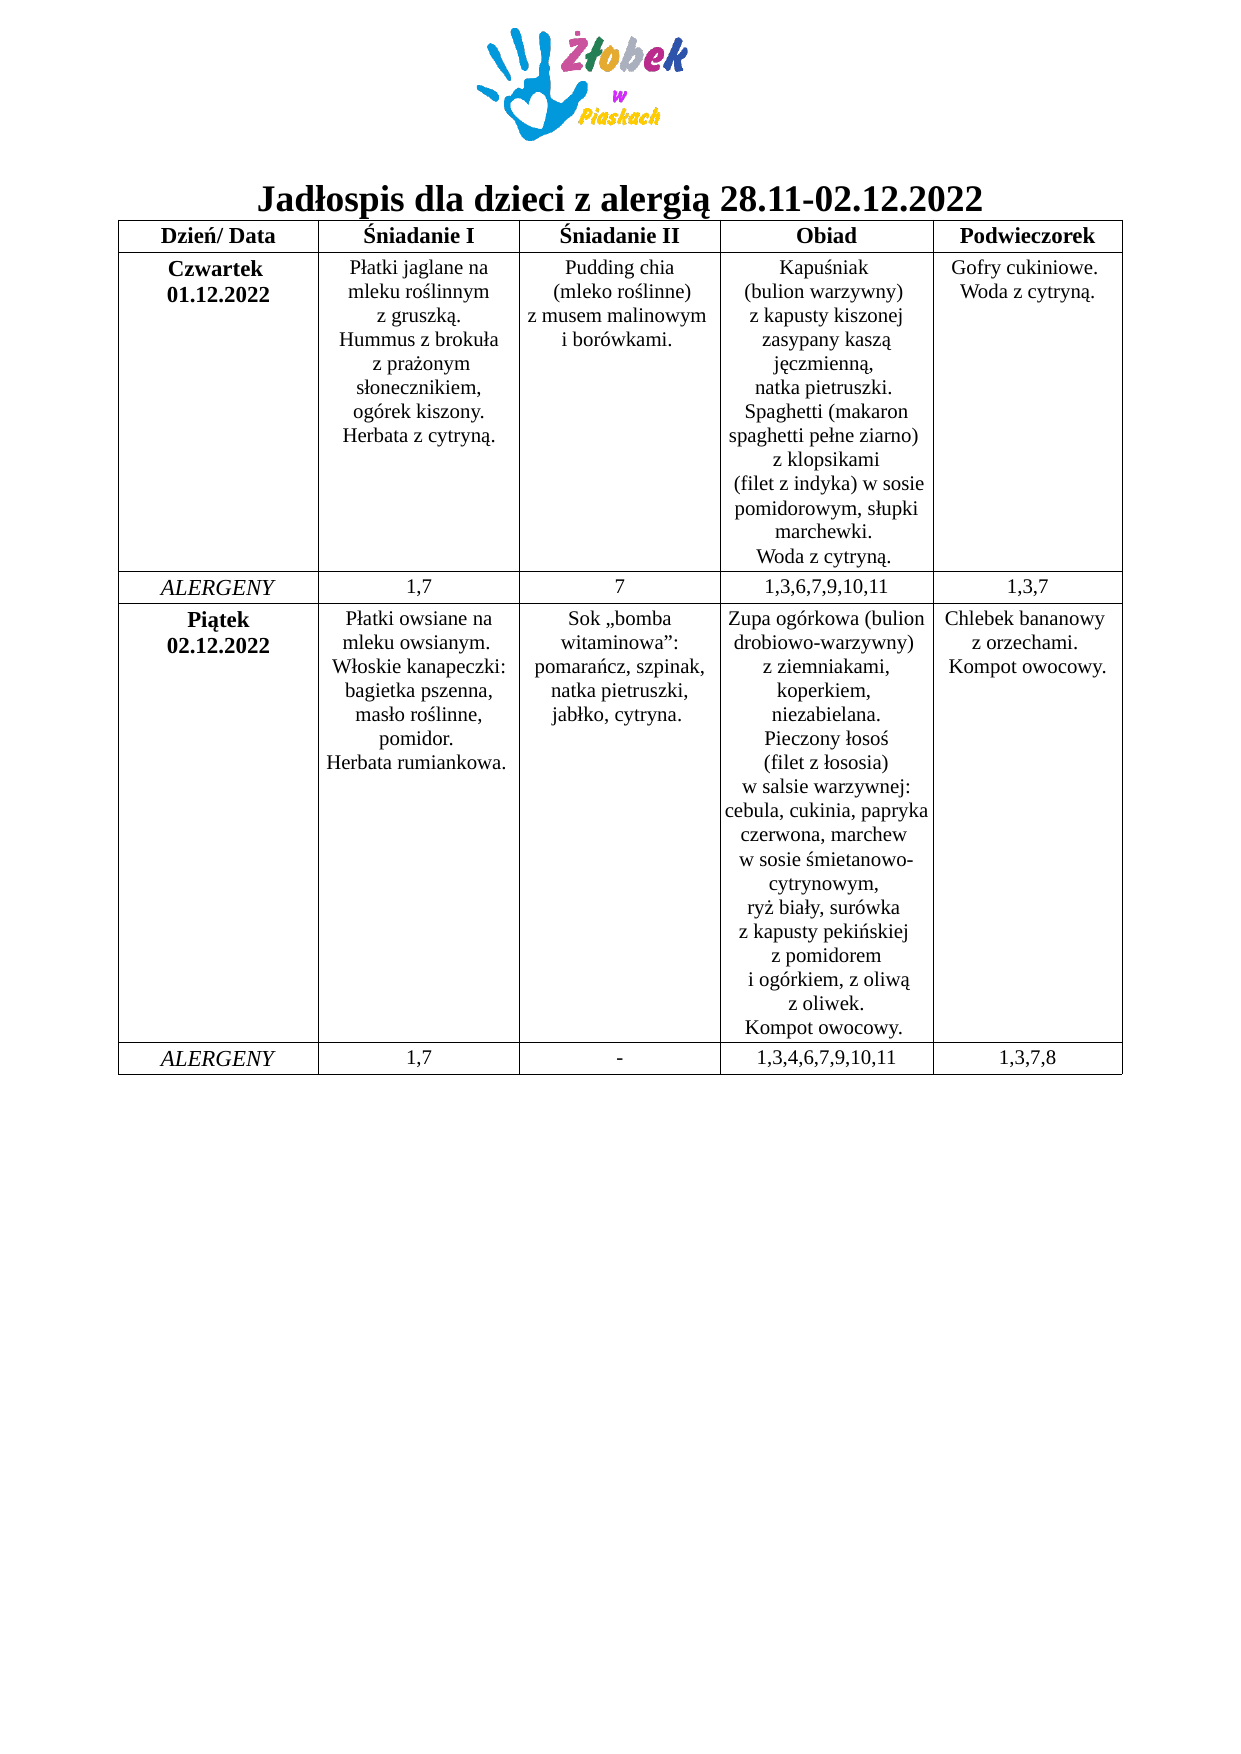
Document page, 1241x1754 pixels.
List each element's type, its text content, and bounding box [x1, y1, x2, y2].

table_header Obiad [721, 221, 933, 252]
table_header Śniadanie II [520, 221, 720, 252]
picture [511, 93, 547, 128]
picture [476, 28, 688, 141]
table_cell 1,3,6,7,9,10,11 [721, 572, 933, 603]
table_header Dzień/ Data [119, 221, 318, 252]
table_cell ALERGENY [119, 1043, 318, 1074]
table_cell 7 [520, 572, 720, 603]
table_cell 1,3,7 [934, 572, 1122, 603]
table_cell Zupa ogórkowa (bulion drobiowo-warzywny) z ziemniakami, koperkiem, niezabielana. Pieczony łosoś (filet z łososia) w salsie warzywnej: cebula, cukinia, papryka czerwona, marchew w sosie śmietanowo-cytrynowym, ryż biały, surówka z kapusty pekińskiej z pomidorem i ogórkiem, z oliwą z oliwek. Kompot owocowy. [721, 604, 933, 1042]
table_cell Płatki jaglane na mleku roślinnym z gruszką. Hummus z brokuła z prażonym słonecznikiem, ogórek kiszony. Herbata z cytryną. [319, 253, 519, 571]
table_cell Płatki owsiane na mleku owsianym. Włoskie kanapeczki: bagietka pszenna, masło roślinne, pomidor. Herbata rumiankowa. [319, 604, 519, 1042]
table_cell 1,3,7,8 [934, 1043, 1122, 1074]
table_cell 1,3,4,6,7,9,10,11 [721, 1043, 933, 1074]
table_cell Sok „bomba witaminowa”: pomarańcz, szpinak, natka pietruszki, jabłko, cytryna. [520, 604, 720, 1042]
table_cell 1,7 [319, 1043, 519, 1074]
table_cell Pudding chia (mleko roślinne) z musem malinowym i borówkami. [520, 253, 720, 571]
table_header Śniadanie I [319, 221, 519, 252]
table_cell Chlebek bananowy z orzechami. Kompot owocowy. [934, 604, 1122, 1042]
table_header Podwieczorek [934, 221, 1122, 252]
table_cell Czwartek 01.12.2022 [119, 253, 318, 571]
table_cell Gofry cukiniowe. Woda z cytryną. [934, 253, 1122, 571]
table_cell 1,7 [319, 572, 519, 603]
text Jadłospis dla dzieci z alergią 28.11-02.12.2022 [118, 176, 1122, 219]
table_cell - [520, 1043, 720, 1074]
table_cell Kapuśniak (bulion warzywny) z kapusty kiszonej zasypany kaszą jęczmienną, natka pietruszki. Spaghetti (makaron spaghetti pełne ziarno) z klopsikami (filet z indyka) w sosie pomidorowym, słupki marchewki. Woda z cytryną. [721, 253, 933, 571]
table_cell Piątek 02.12.2022 [119, 604, 318, 1042]
table_cell ALERGENY [119, 572, 318, 603]
